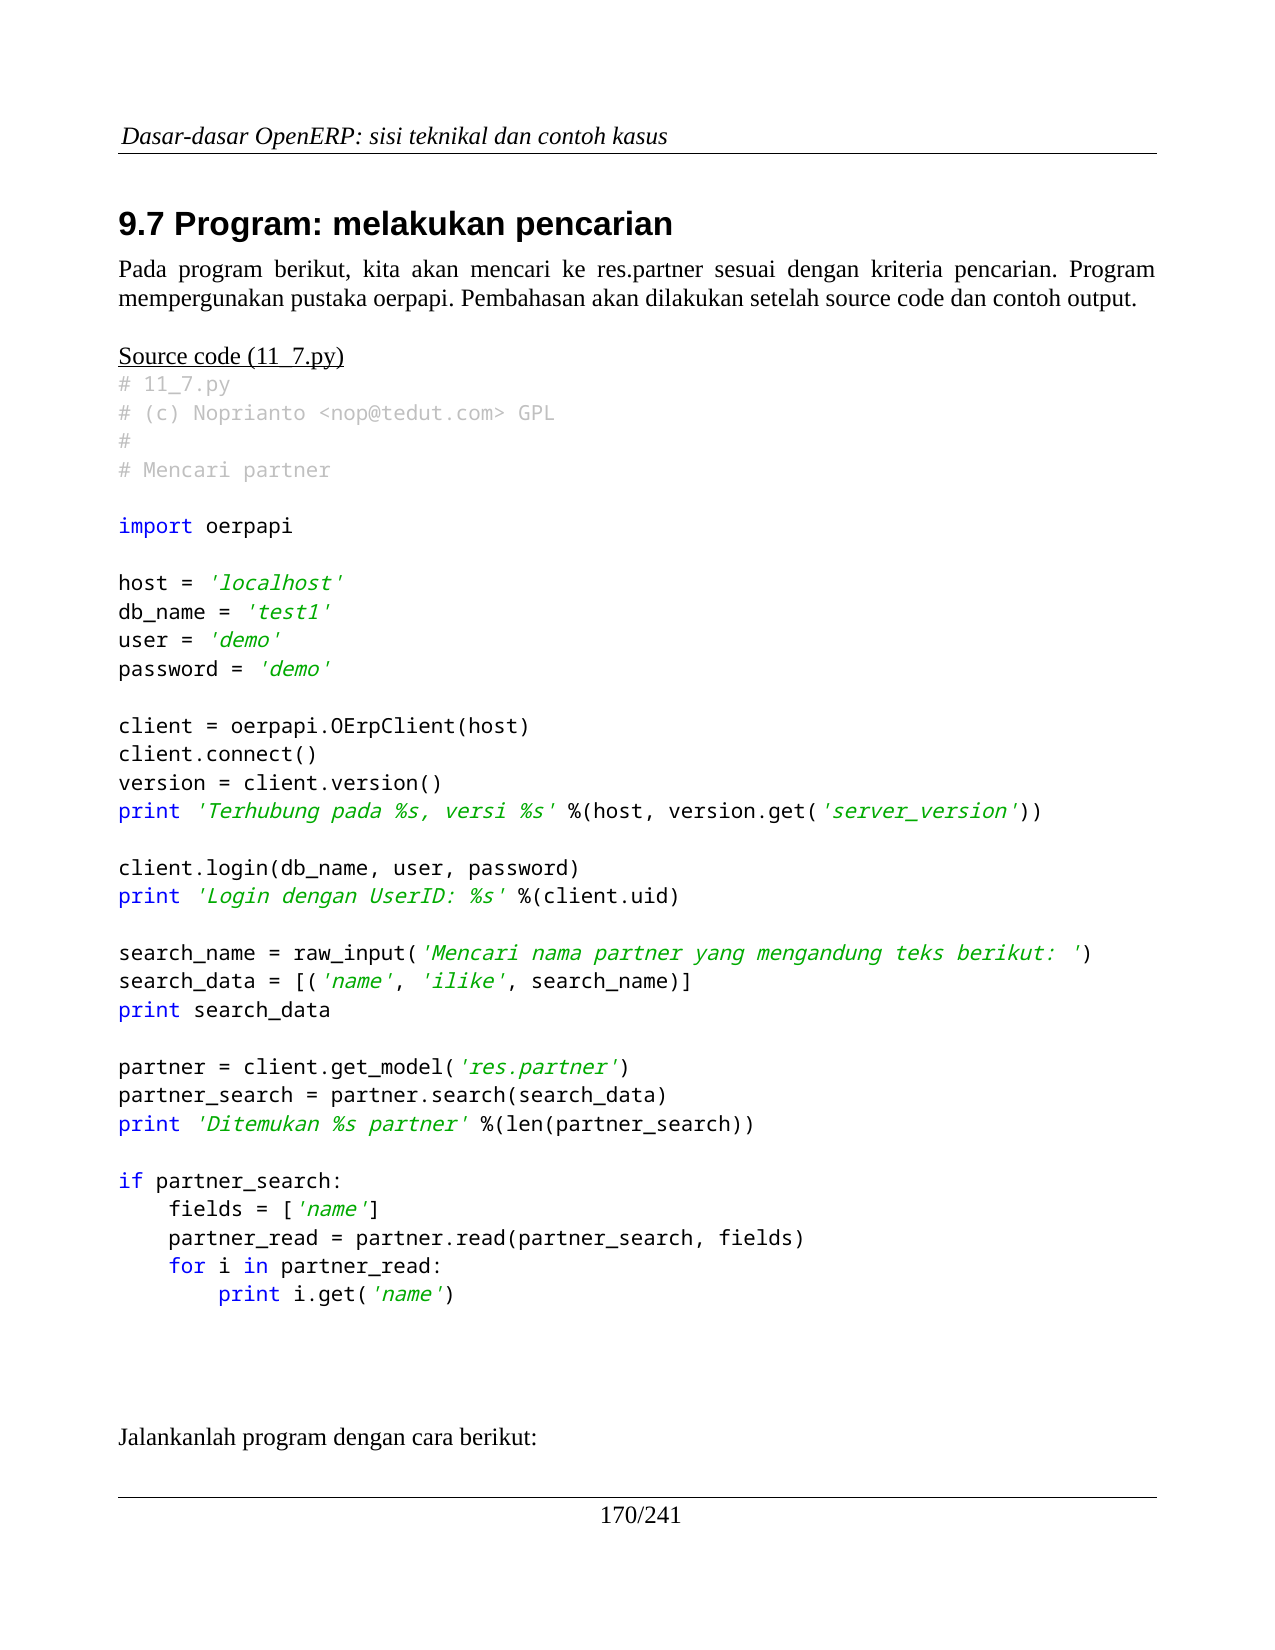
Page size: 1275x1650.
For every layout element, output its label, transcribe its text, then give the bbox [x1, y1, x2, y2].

text search_data = [('name', 'ilike', search_name)] [118, 967, 1157, 995]
text db_name = 'test1' [118, 597, 1157, 625]
text fields = ['name'] [118, 1194, 1157, 1223]
text Source code (11_7.py) [118, 341, 1157, 369]
text for i in partner_read: [118, 1251, 1157, 1279]
text # (c) Noprianto <nop@tedut.com> GPL [118, 398, 1157, 426]
subtitle 9.7 Program: melakukan pencarian [118, 203, 1157, 242]
text print 'Ditemukan %s partner' %(len(partner_search)) [118, 1109, 1157, 1137]
text partner = client.get_model('res.partner') [118, 1052, 1157, 1080]
text print 'Login dengan UserID: %s' %(client.uid) [118, 881, 1157, 910]
text print search_data [118, 995, 1157, 1023]
text partner_read = partner.read(partner_search, fields) [118, 1223, 1157, 1251]
text client.connect() [118, 739, 1157, 768]
text host = 'localhost' [118, 568, 1157, 597]
text if partner_search: [118, 1166, 1157, 1194]
text # [118, 426, 1157, 455]
text search_name = raw_input('Mencari nama partner yang mengandung teks berikut: ') [118, 938, 1157, 967]
text print 'Terhubung pada %s, versi %s' %(host, version.get('server_version')) [118, 796, 1157, 824]
text Jalankanlah program dengan cara berikut: [118, 1422, 1157, 1450]
text # 11_7.py [118, 369, 1157, 398]
text client.login(db_name, user, password) [118, 853, 1157, 881]
text # Mencari partner [118, 455, 1157, 483]
text import oerpapi [118, 512, 1157, 540]
text version = client.version() [118, 768, 1157, 796]
text password = 'demo' [118, 654, 1157, 682]
text Pada program berikut, kita akan mencari ke res.partner sesuai dengan kriteria pencarian. Program mempergunakan pustaka oerpapi. Pembahasan akan dilakukan setelah source code dan contoh output. [118, 254, 1157, 312]
text user = 'demo' [118, 625, 1157, 654]
text client = oerpapi.OErpClient(host) [118, 711, 1157, 739]
text partner_search = partner.search(search_data) [118, 1080, 1157, 1109]
text print i.get('name') [118, 1279, 1157, 1308]
